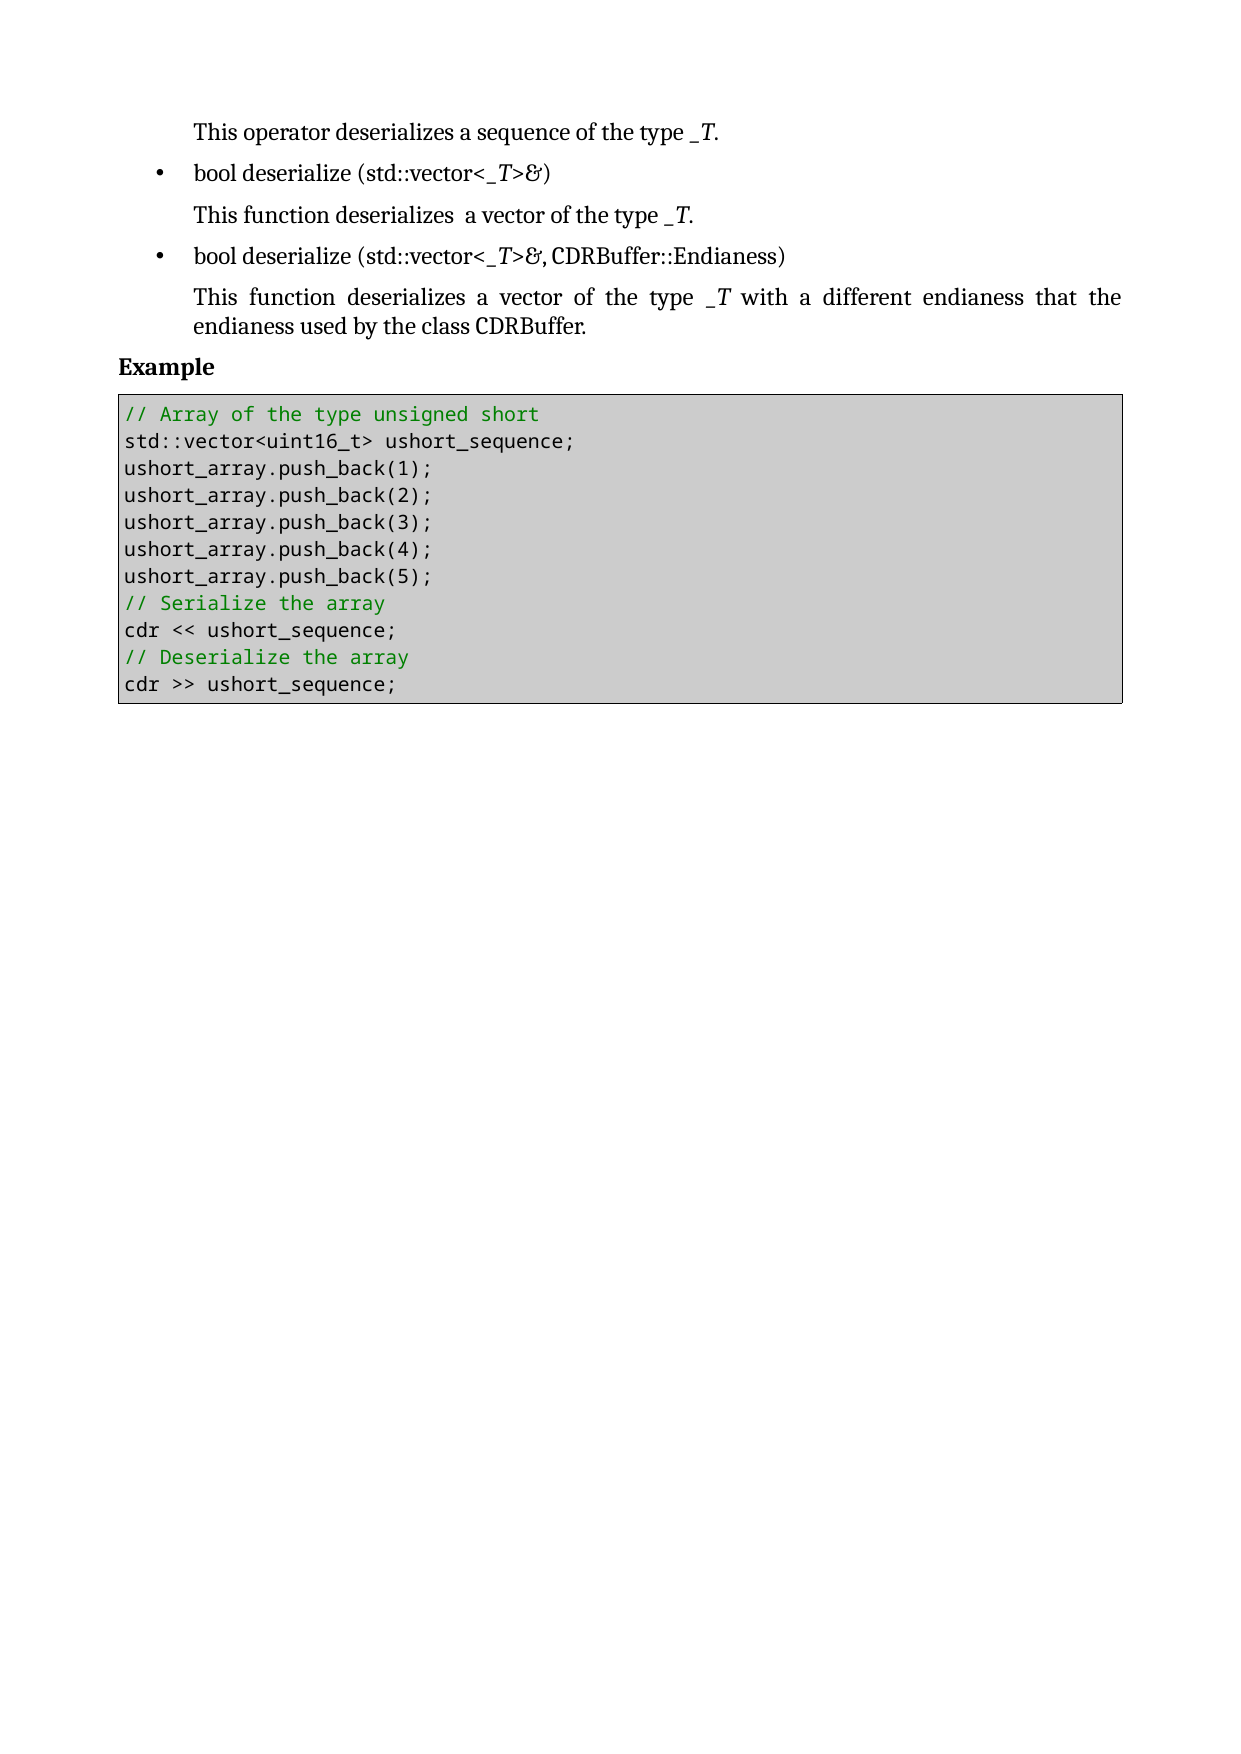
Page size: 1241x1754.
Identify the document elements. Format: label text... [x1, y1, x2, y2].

table_header // Array of the type unsigned short std::vector<uint16_t> ushort_sequence; ushort_array.push_back(1); ushort_array.push_back(2); ushort_array.push_back(3); ushort_array.push_back(4); ushort_array.push_back(5); // Serialize the array cdr << ushort_sequence; // Deserialize the array cdr >> ushort_sequence; [119, 395, 1122, 703]
list This operator deserializes a sequence of the type _T. [156, 118, 1122, 147]
list bool deserialize (std::vector<_T>&) [156, 159, 1122, 188]
list This function deserializes a vector of the type _T. [156, 201, 1122, 229]
list This function deserializes a vector of the type _T with a different endianess that the endianess used by the class CDRBuffer. [156, 283, 1122, 341]
text Example [118, 353, 1122, 382]
list bool deserialize (std::vector<_T>&, CDRBuffer::Endianess) [156, 242, 1122, 271]
